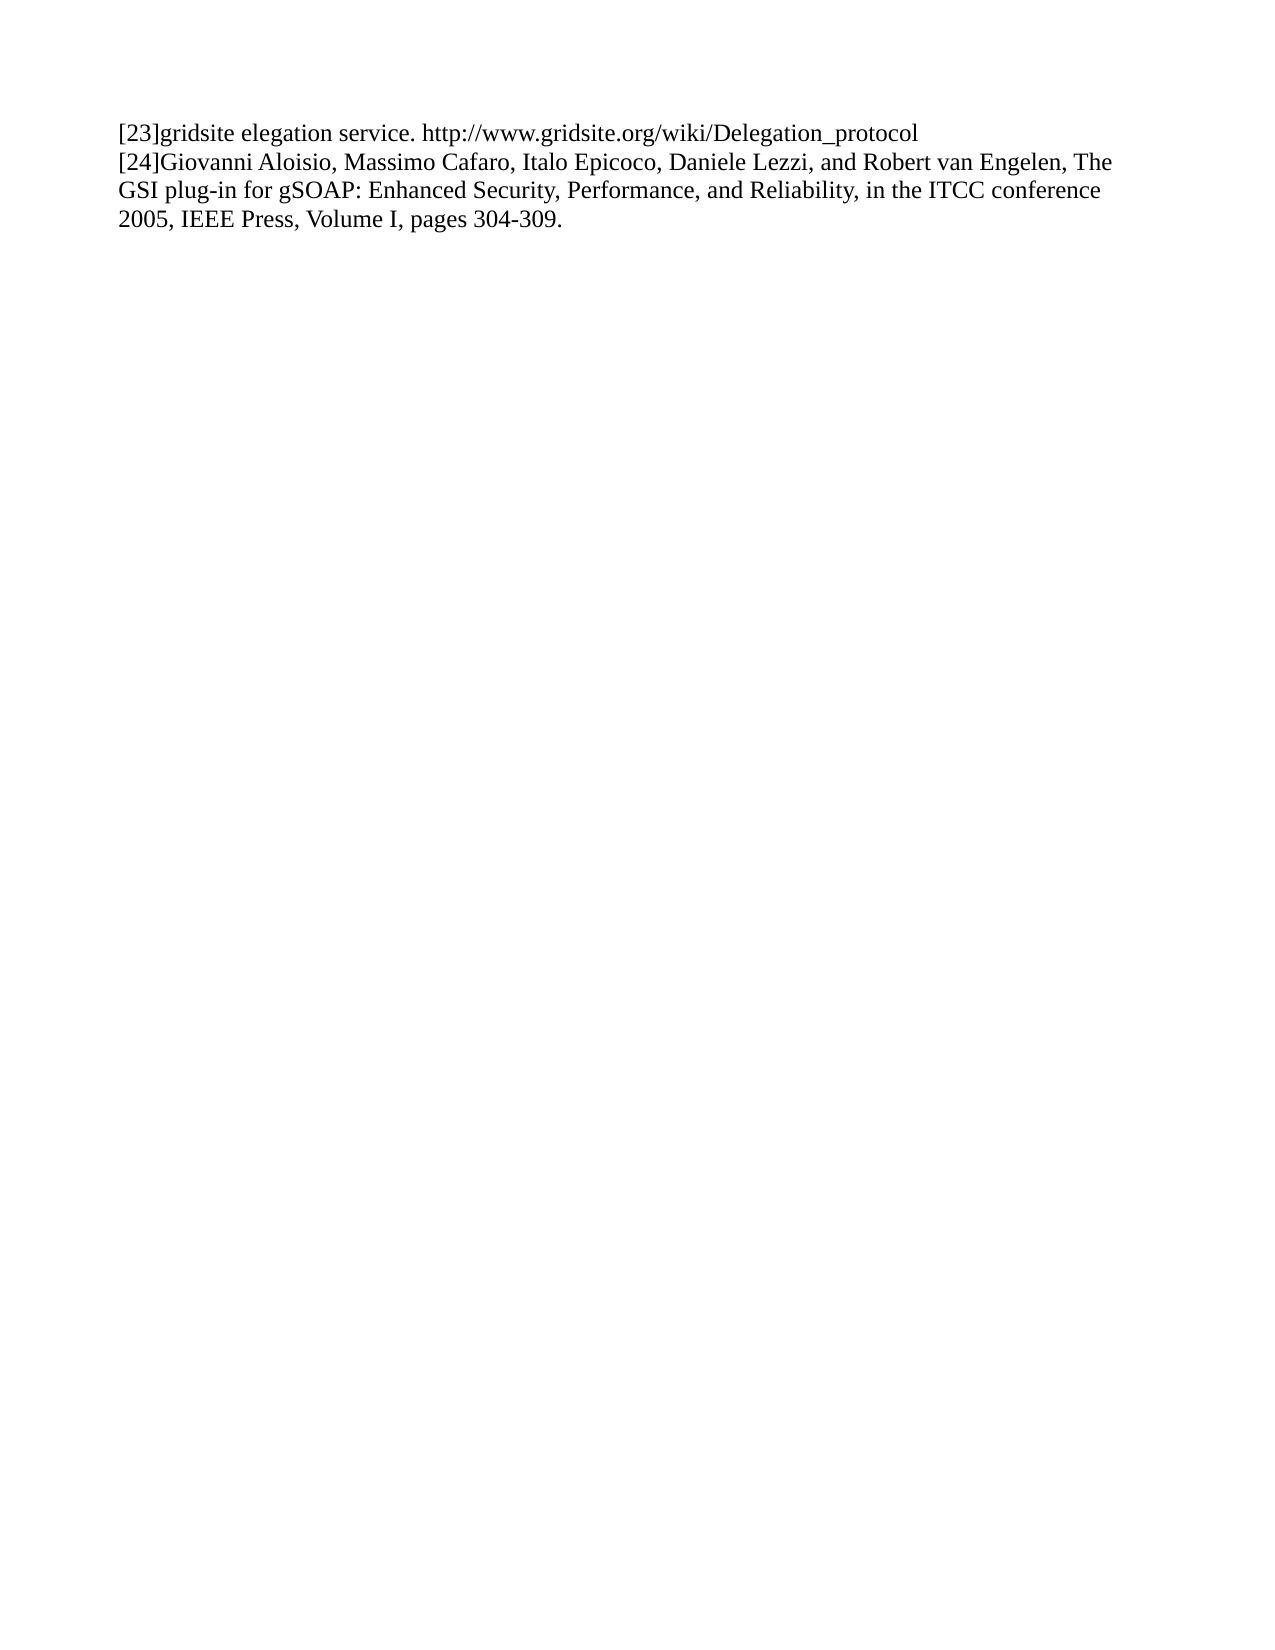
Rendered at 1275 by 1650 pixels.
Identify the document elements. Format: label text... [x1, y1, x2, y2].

text [23]gridsite elegation service. http://www.gridsite.org/wiki/Delegation_protocol [118, 118, 1157, 147]
text [24]Giovanni Aloisio, Massimo Cafaro, Italo Epicoco, Daniele Lezzi, and Robert van Engelen, The GSI plug-in for gSOAP: Enhanced Security, Performance, and Reliability, in the ITCC conference 2005, IEEE Press, Volume I, pages 304-309. [118, 147, 1157, 233]
